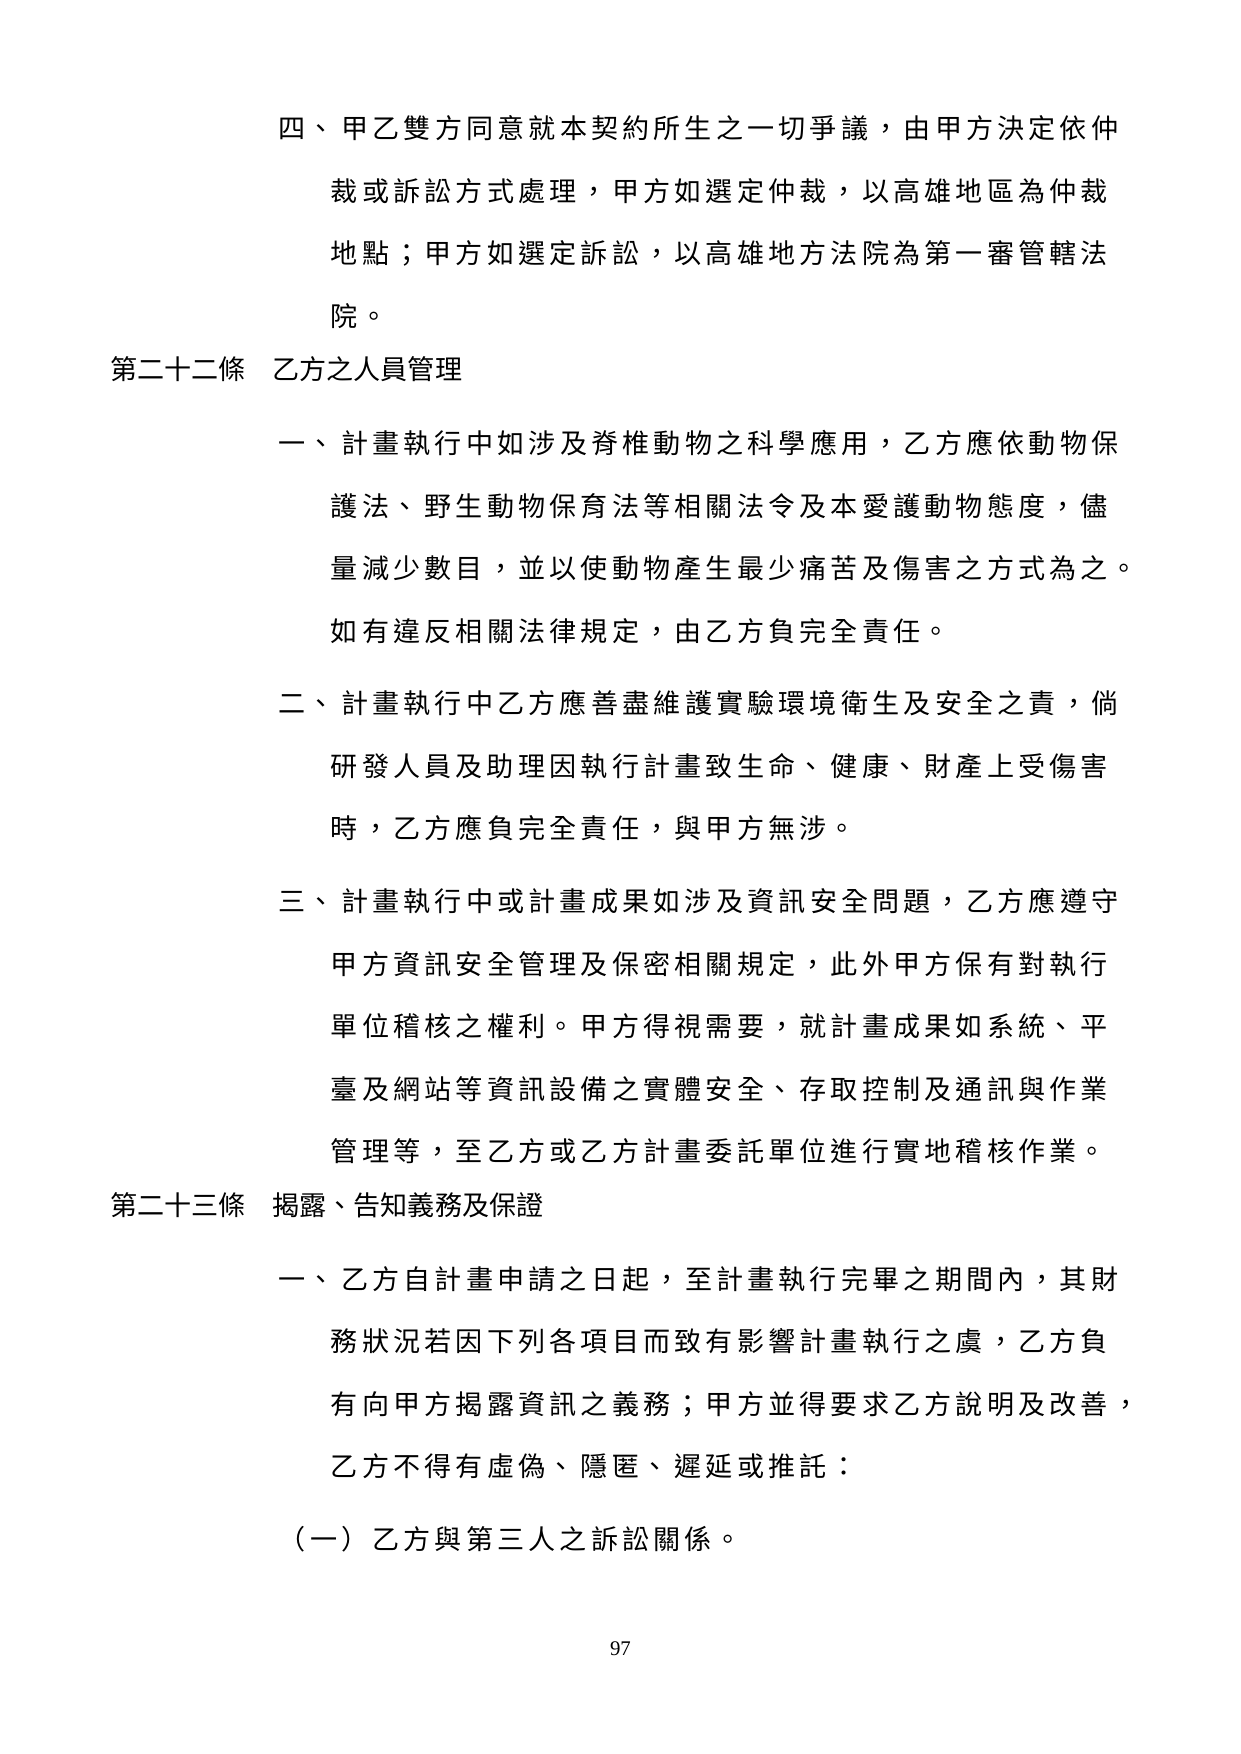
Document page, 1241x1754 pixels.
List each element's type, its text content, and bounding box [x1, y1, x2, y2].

text 第二十三條 揭露、告知義務及保證 [110, 1184, 1131, 1223]
text 三、計畫執行中或計畫成果如涉及資訊安全問題，乙方應遵守甲方資訊安全管理及保密相關規定，此外甲方保有對執行單位稽核之權利。甲方得視需要，就計畫成果如系統、平臺及網站等資訊設備之實體安全、存取控制及通訊與作業管理等，至乙方或乙方計畫委託單位進行實地稽核作業。 [272, 858, 1131, 1171]
text 第二十二條 乙方之人員管理 [110, 348, 1131, 387]
text 四、甲乙雙方同意就本契約所生之一切爭議，由甲方決定依仲裁或訴訟方式處理，甲方如選定仲裁，以高雄地區為仲裁地點；甲方如選定訴訟，以高雄地方法院為第一審管轄法院。 [272, 85, 1131, 335]
text 一、計畫執行中如涉及脊椎動物之科學應用，乙方應依動物保護法、野生動物保育法等相關法令及本愛護動物態度，儘量減少數目，並以使動物產生最少痛苦及傷害之方式為之。如有違反相關法律規定，由乙方負完全責任。 [272, 400, 1131, 650]
text 二、計畫執行中乙方應善盡維護實驗環境衛生及安全之責，倘研發人員及助理因執行計畫致生命、健康、財產上受傷害時，乙方應負完全責任，與甲方無涉。 [272, 661, 1131, 848]
text （一）乙方與第三人之訴訟關係。 [272, 1496, 1131, 1558]
text 一、乙方自計畫申請之日起，至計畫執行完畢之期間內，其財務狀況若因下列各項目而致有影響計畫執行之虞，乙方負有向甲方揭露資訊之義務；甲方並得要求乙方說明及改善，乙方不得有虛偽、隱匿、遲延或推託： [272, 1236, 1131, 1486]
